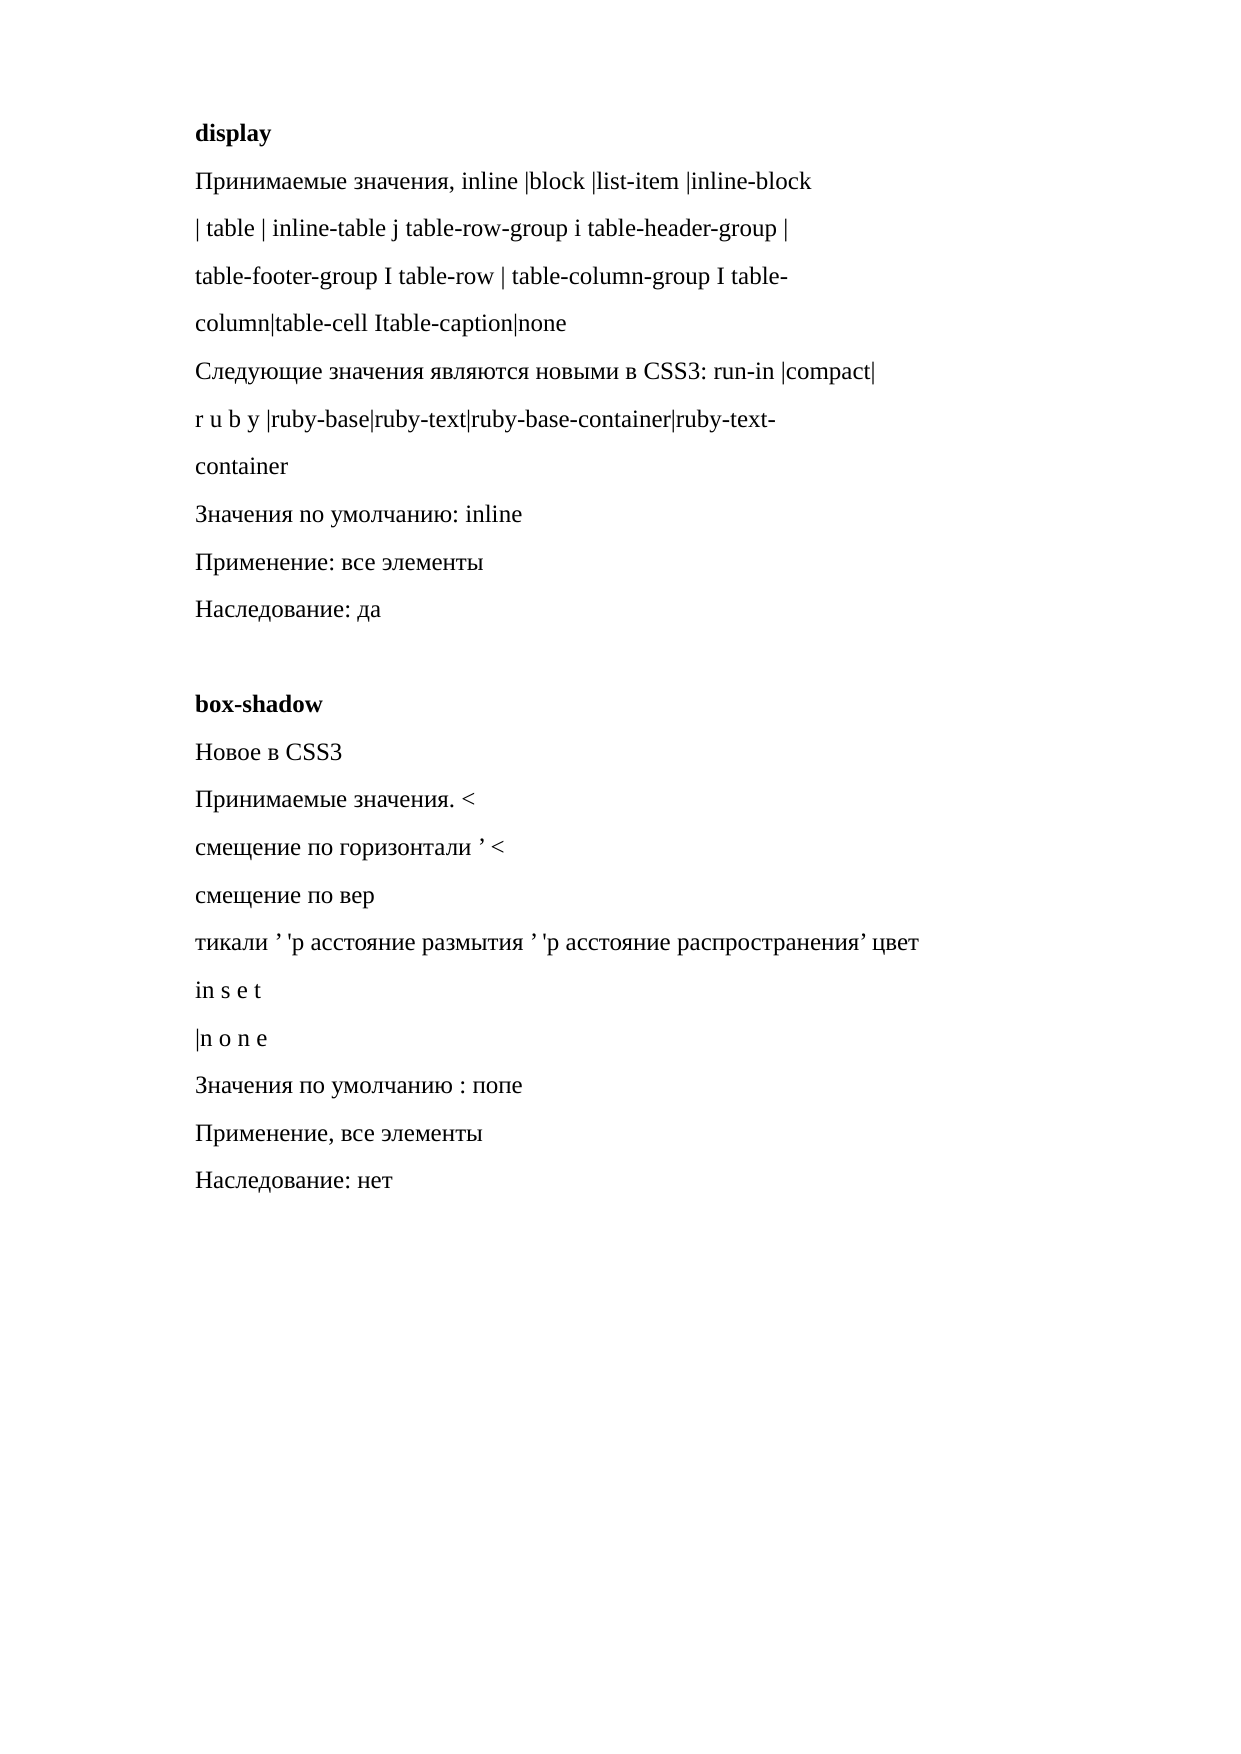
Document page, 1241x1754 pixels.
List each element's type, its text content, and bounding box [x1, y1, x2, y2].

text r u b y |ruby-base|ruby-text|ruby-base-container|ruby-text- [118, 404, 1122, 432]
text смещение по горизонтали ’ < [118, 832, 1122, 861]
text Следующие значения являются новыми в CSS3: run-in |compact| [118, 356, 1122, 385]
text container [118, 451, 1122, 480]
text | table | inline-table j table-row-group i table-header-group | [118, 213, 1122, 242]
text |n o n e [118, 1023, 1122, 1051]
text Применение: все элементы [118, 547, 1122, 575]
text Наследование: да [118, 594, 1122, 623]
text box-shadow [118, 689, 1122, 718]
text column|table-cell Itable-caption|none [118, 308, 1122, 337]
text Наследование: нет [118, 1165, 1122, 1194]
text Применение, все элементы [118, 1118, 1122, 1147]
text тикали ’ 'р асстояние размытия ’ 'р асстояние распространения’ цвет [118, 927, 1122, 956]
text Новое в CSS3 [118, 737, 1122, 766]
text Значения no умолчанию: inline [118, 499, 1122, 528]
text in s e t [118, 975, 1122, 1004]
text Принимаемые значения, inline |block |list-item |inline-block [118, 166, 1122, 194]
text table-footer-group I table-row | table-column-group I table- [118, 261, 1122, 290]
text Значения по умолчанию : попе [118, 1070, 1122, 1099]
text display [118, 118, 1122, 147]
text смещение по вер­ [118, 880, 1122, 908]
text Принимаемые значения. < [118, 784, 1122, 813]
